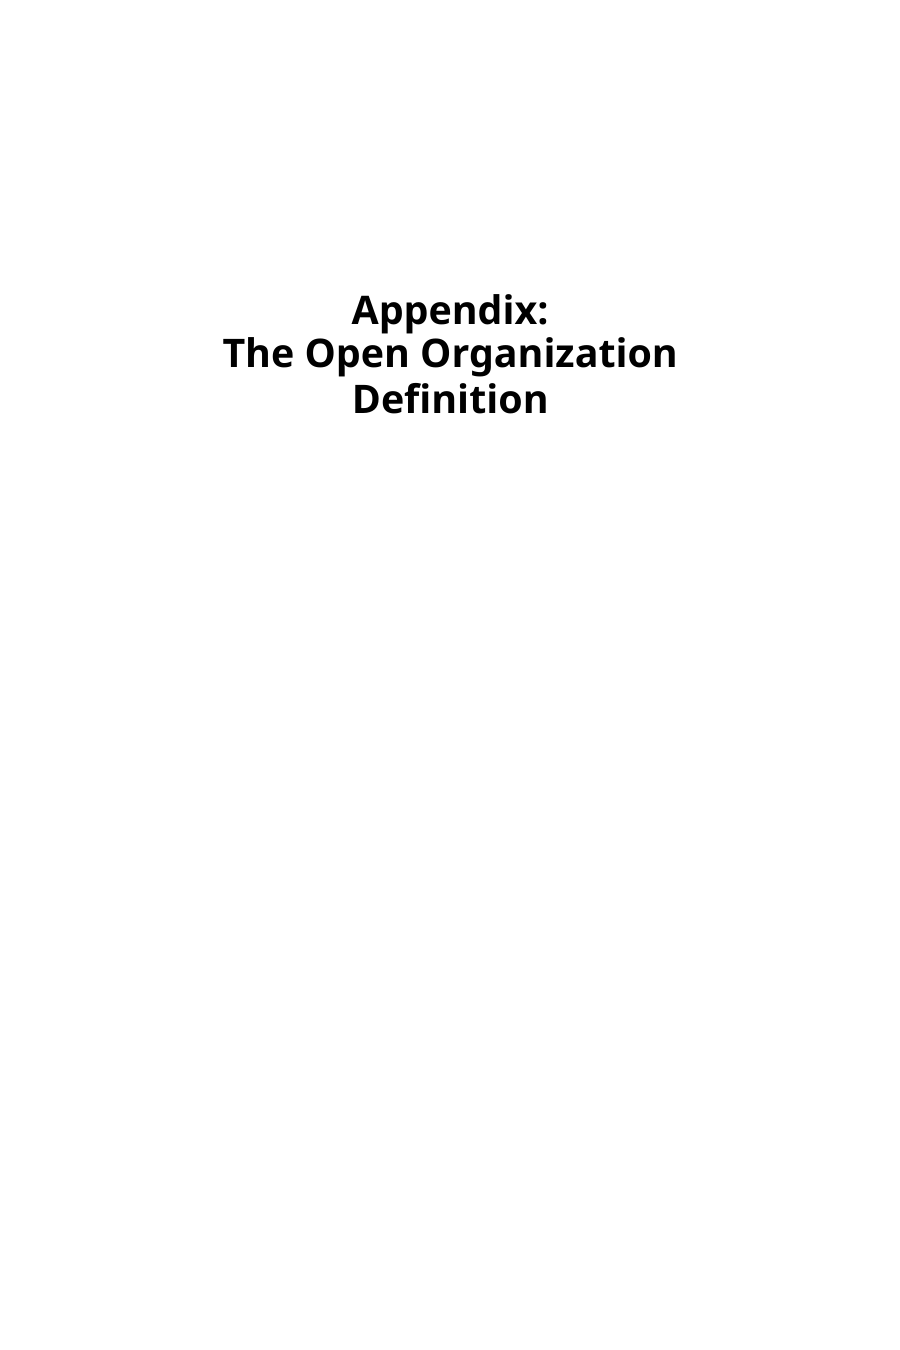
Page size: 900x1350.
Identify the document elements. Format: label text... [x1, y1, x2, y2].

subtitle Appendix: The Open Organization Definition [120, 288, 780, 425]
